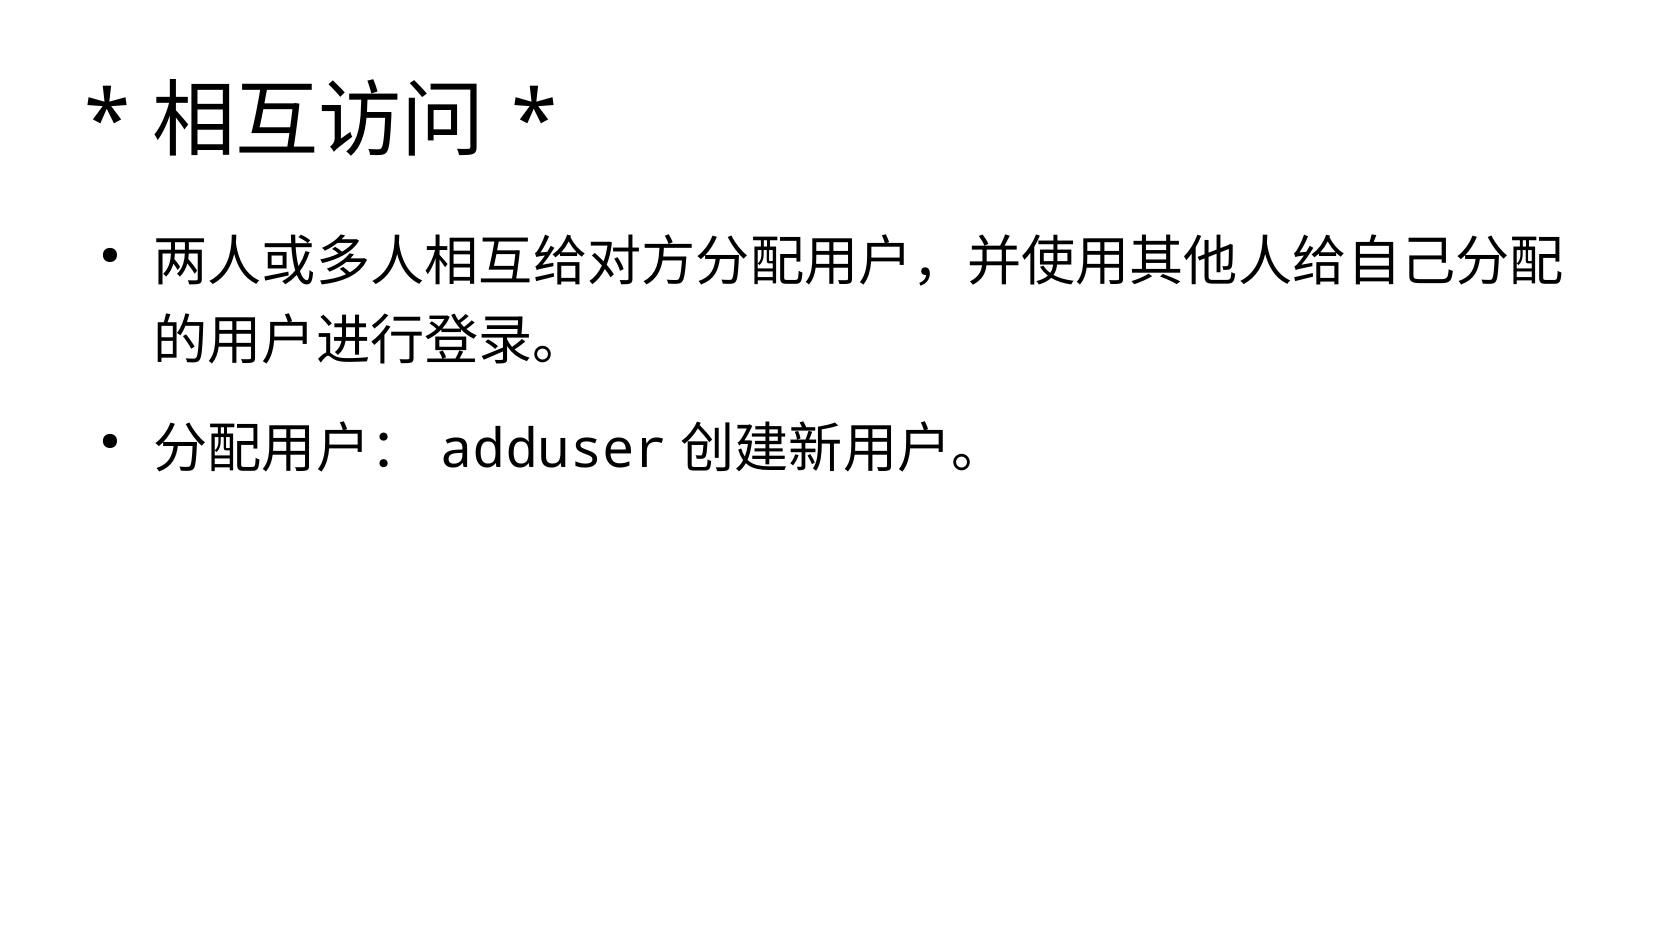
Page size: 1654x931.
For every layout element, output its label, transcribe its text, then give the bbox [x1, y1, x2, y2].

title *相互访问* [82, 37, 1571, 189]
list 两人或多人相互给对方分配用户，并使用其他人给自己分配的用户进行登录。 分配用户：adduser创建新用户。 [82, 217, 1571, 758]
